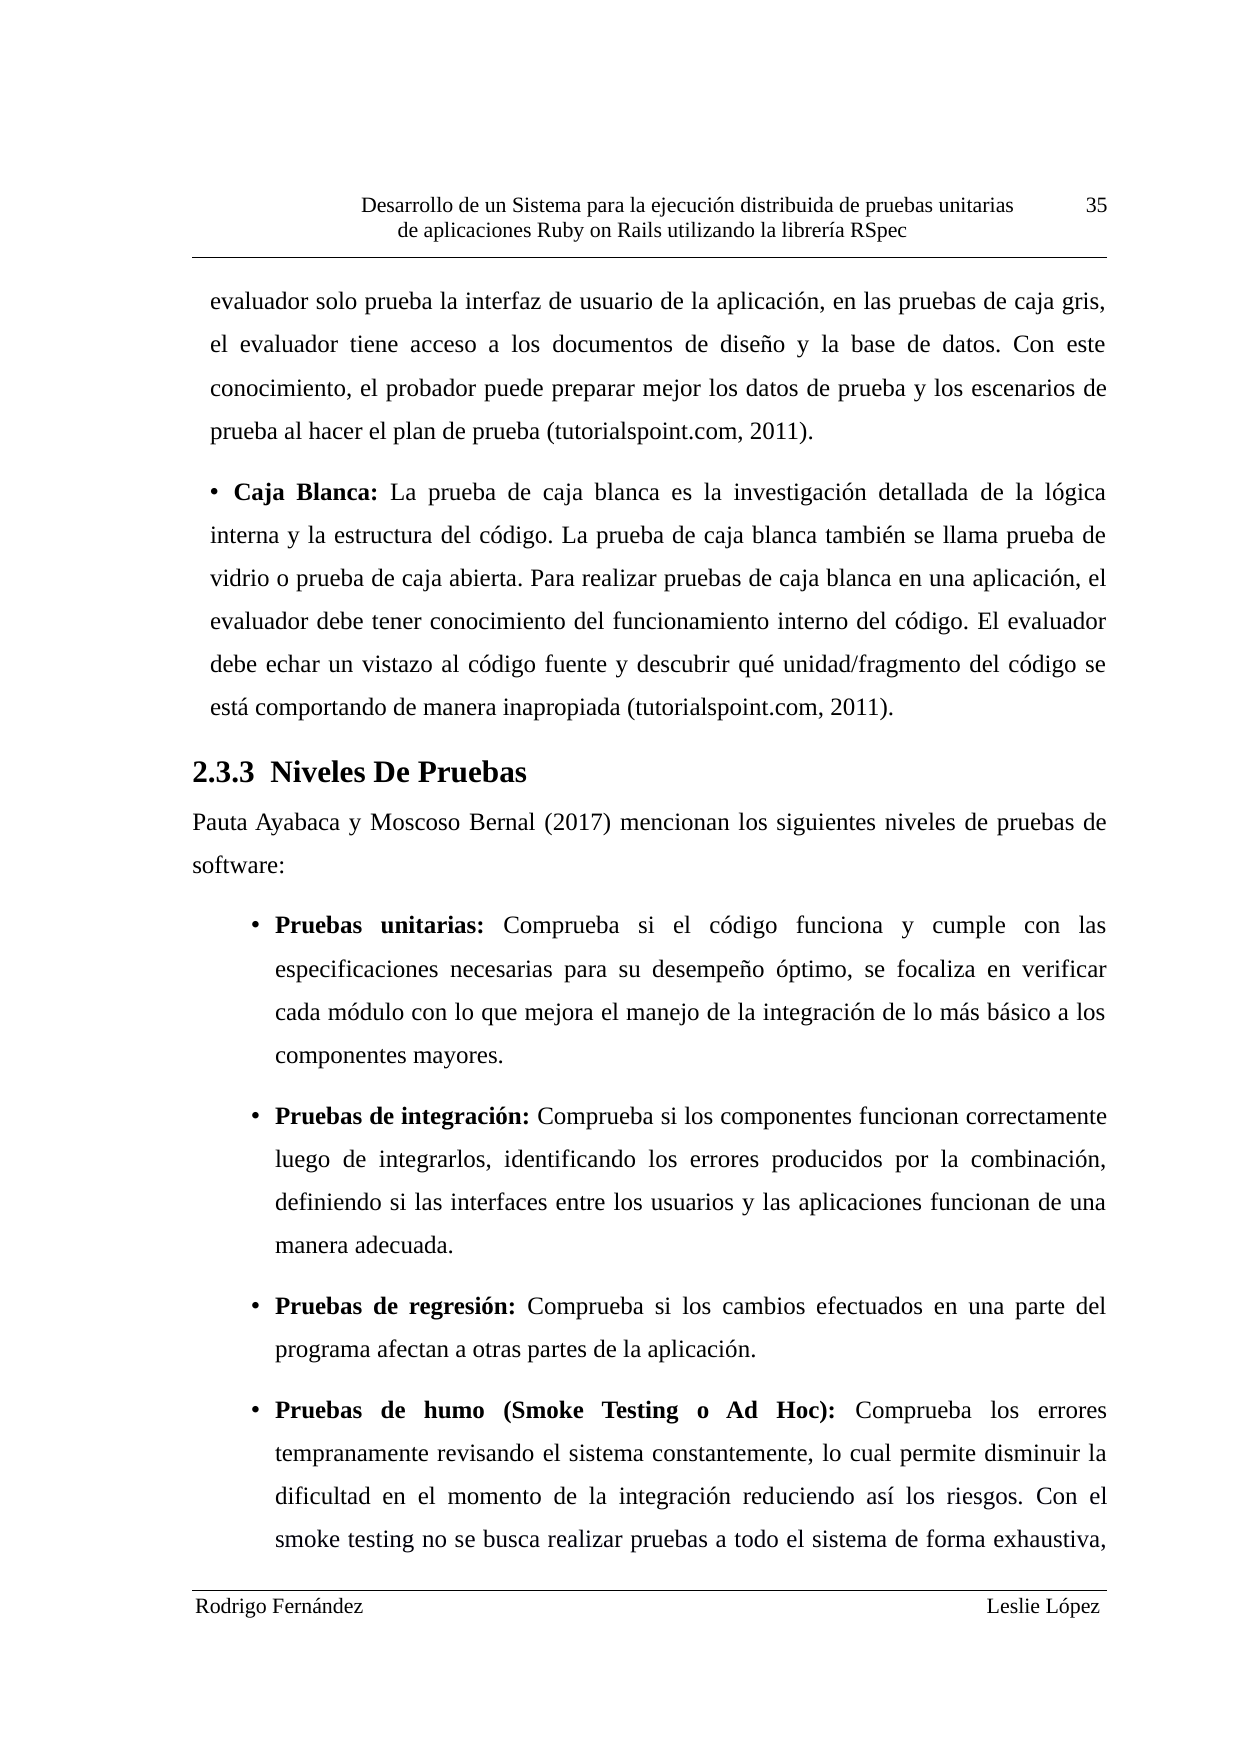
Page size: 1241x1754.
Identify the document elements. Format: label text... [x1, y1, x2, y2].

list Caja Blanca: La prueba de caja blanca es la investigación detallada de la lógica interna y la estructura del código. La prueba de caja blanca también se llama prueba de vidrio o prueba de caja abierta. Para realizar pruebas de caja blanca en una aplicación, el evaluador debe tener conocimiento del funcionamiento interno del código. El evaluador debe echar un vistazo al código fuente y descubrir qué unidad/fragmento del código se está comportando de manera inapropiada (tutorialspoint.com, 2011)⁠. [210, 477, 1107, 721]
list Pruebas de integración: Comprueba si los componentes funcionan correctamente luego de integrarlos, identificando los errores producidos por la combinación, definiendo si las interfaces entre los usuarios y las aplicaciones funcionan de una manera adecuada. [251, 1101, 1107, 1259]
list Pruebas unitarias: Comprueba si el código funciona y cumple con las especificaciones necesarias para su desempeño óptimo, se focaliza en verificar cada módulo con lo que mejora el manejo de la integración de lo más básico a los componentes mayores. [251, 911, 1107, 1069]
subtitle Niveles de Pruebas [192, 753, 1107, 789]
text Pauta Ayabaca y Moscoso Bernal (2017)⁠ mencionan los siguientes niveles de pruebas de software: [192, 807, 1107, 878]
list Pruebas de regresión: Comprueba si los cambios efectuados en una parte del programa afectan a otras partes de la aplicación. [251, 1291, 1107, 1363]
list evaluador solo prueba la interfaz de usuario de la aplicación, en las pruebas de caja gris, el evaluador tiene acceso a los documentos de diseño y la base de datos. Con este conocimiento, el probador puede preparar mejor los datos de prueba y los escenarios de prueba al hacer el plan de prueba (tutorialspoint.com, 2011)⁠. [210, 286, 1107, 444]
list Pruebas de humo (Smoke Testing o Ad Hoc): Comprueba los errores tempranamente revisando el sistema constantemente, lo cual permite disminuir la dificultad en el momento de la integración reduciendo así los riesgos. Con el smoke testing no se busca realizar pruebas a todo el sistema de forma exhaustiva, [251, 1395, 1107, 1553]
